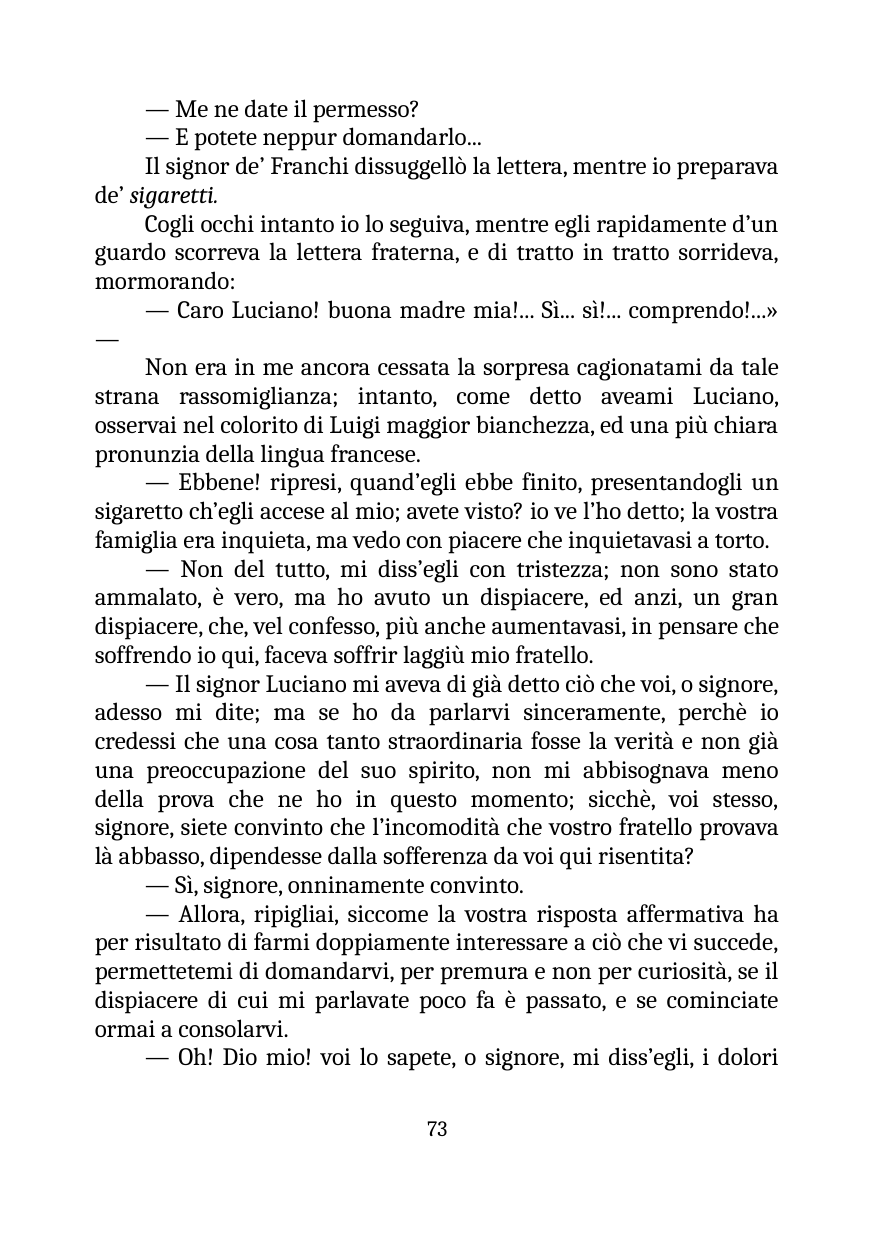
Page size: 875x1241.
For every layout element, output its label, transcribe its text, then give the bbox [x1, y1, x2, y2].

text — Non del tutto, mi diss’egli con tristezza; non sono stato ammalato, è vero, ma ho avuto un dispiacere, ed anzi, un gran dispiacere, che, vel confesso, più anche aumentavasi, in pensare che soffrendo io qui, faceva soffrir laggiù mio fratello. [94, 554, 779, 669]
text — E potete neppur domandarlo... [94, 123, 779, 152]
text — Allora, ripigliai, siccome la vostra risposta affermativa ha per risultato di farmi doppiamente interessare a ciò che vi succede, permettetemi di domandarvi, per premura e non per curiosità, se il dispiacere di cui mi parlavate poco fa è passato, e se cominciate ormai a consolarvi. [94, 899, 779, 1043]
text Cogli occhi intanto io lo seguiva, mentre egli rapidamente d’un guardo scorreva la lettera fraterna, e di tratto in tratto sorrideva, mormorando: [94, 209, 779, 296]
text — Me ne date il permesso? [94, 94, 779, 123]
text — Oh! Dio mio! voi lo sapete, o signore, mi diss’egli, i dolori [94, 1043, 779, 1072]
text — Sì, signore, onninamente convinto. [94, 871, 779, 899]
text — Ebbene! ripresi, quand’egli ebbe finito, presentandogli un sigaretto ch’egli accese al mio; avete visto? io ve l’ho detto; la vostra famiglia era inquieta, ma vedo con piacere che inquietavasi a torto. [94, 468, 779, 554]
text — Caro Luciano! buona madre mia!... Sì... sì!... comprendo!...» — [94, 296, 779, 353]
text Il signor de’ Franchi dissuggellò la lettera, mentre io preparava de’ sigaretti. [94, 152, 779, 209]
text Non era in me ancora cessata la sorpresa cagionatami da tale strana rassomiglianza; intanto, come detto aveami Luciano, osservai nel colorito di Luigi maggior bianchezza, ed una più chiara pronunzia della lingua francese. [94, 353, 779, 468]
text — Il signor Luciano mi aveva di già detto ciò che voi, o signore, adesso mi dite; ma se ho da parlarvi sinceramente, perchè io credessi che una cosa tanto straordinaria fosse la verità e non già una preoccupazione del suo spirito, non mi abbisognava meno della prova che ne ho in questo momento; sicchè, voi stesso, signore, siete convinto che l’incomodità che vostro fratello provava là abbasso, dipendesse dalla sofferenza da voi qui risentita? [94, 669, 779, 871]
